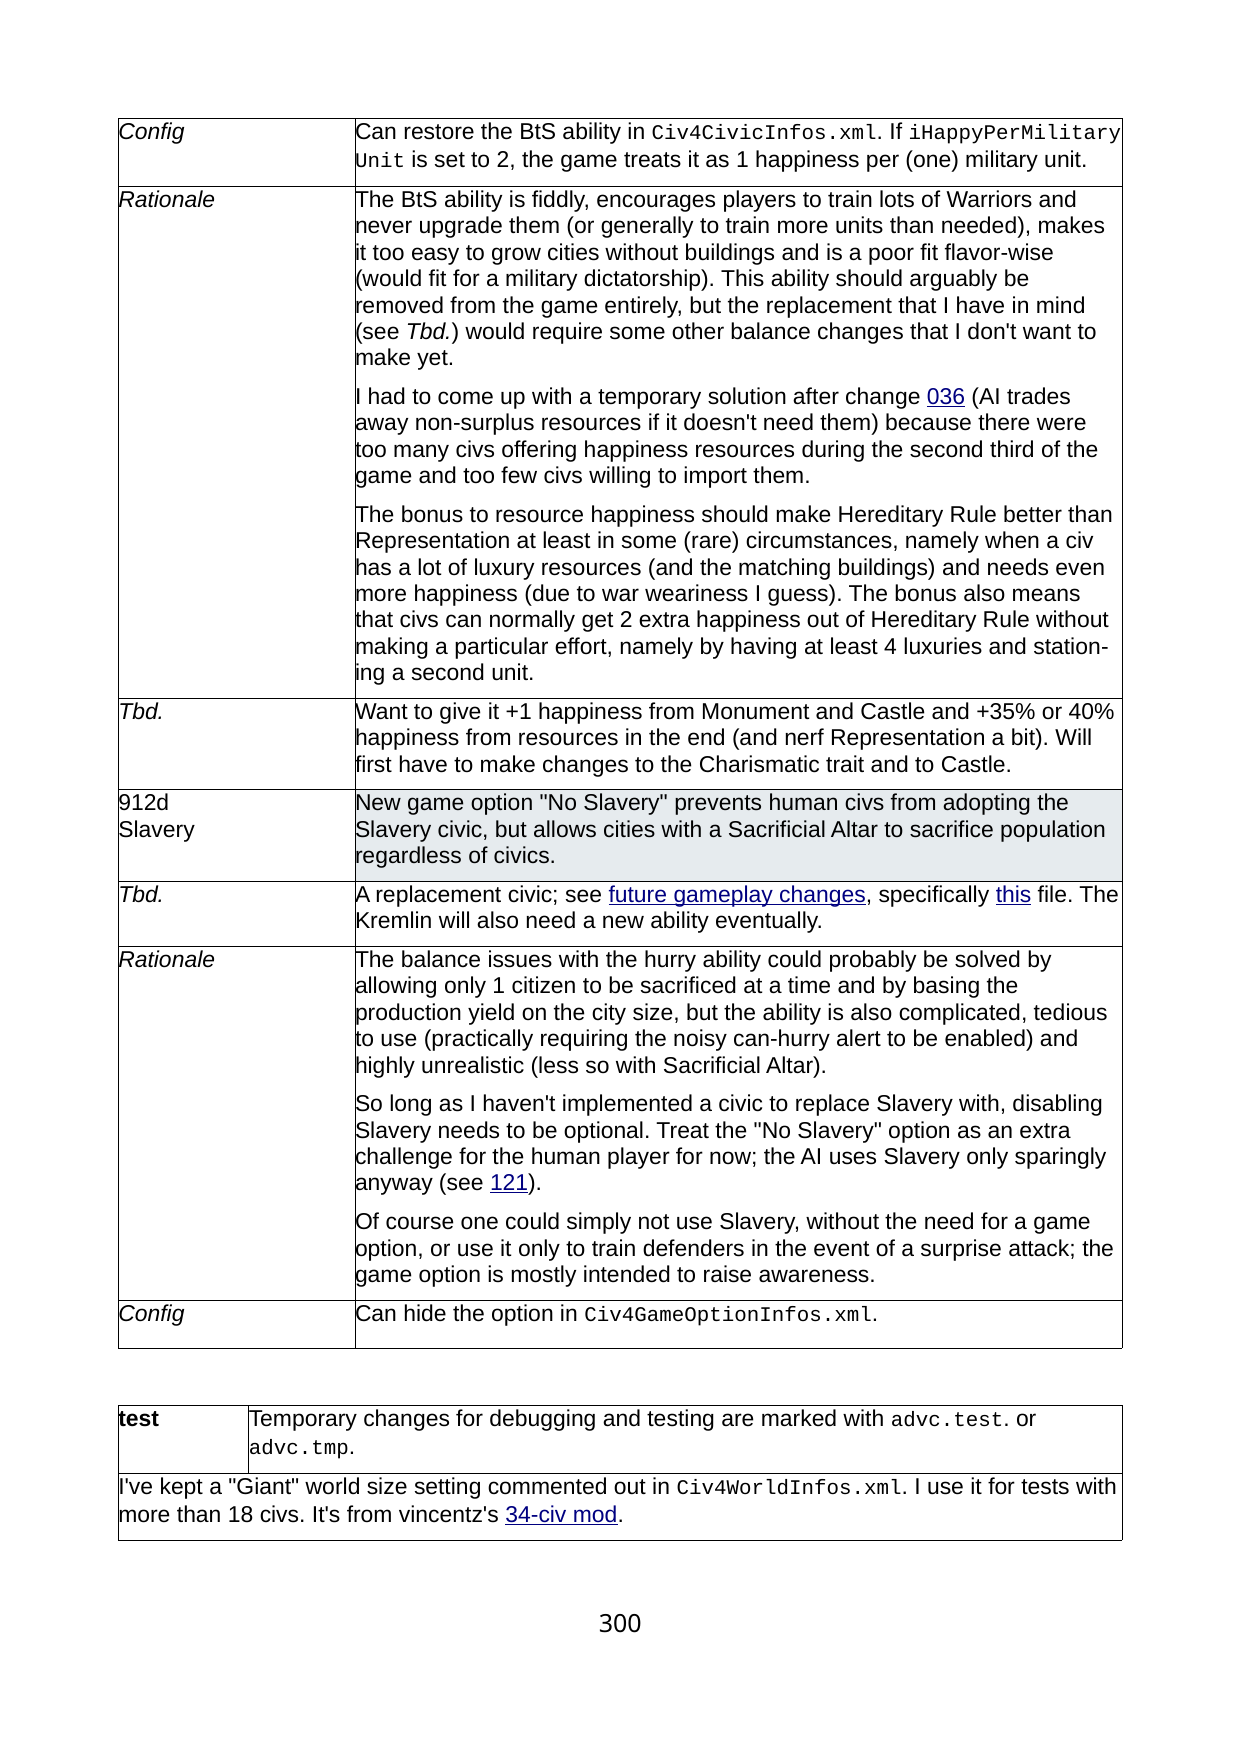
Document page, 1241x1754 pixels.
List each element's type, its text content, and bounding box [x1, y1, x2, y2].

table_cell New game option "No Slavery" prevents human civs from adopting the Slavery civic, but allows cities with a Sacrificial Altar to sacrifice population regardless of civics. [356, 790, 1122, 881]
table_header test [119, 1406, 248, 1473]
table_cell Rationale [119, 947, 355, 1299]
table_cell I've kept a "Giant" world size setting commented out in Civ4WorldInfos.xml. I use it for tests with more than 18 civs. It's from vincentz's 34-civ mod. [119, 1474, 1122, 1539]
table_cell A replacement civic; see future gameplay changes, specifically this file. The Kremlin will also need a new ability eventually. [356, 882, 1122, 946]
table_cell Want to give it +1 happiness from Monument and Castle and +35% or 40% happiness from resources in the end (and nerf Representation a bit). Will first have to make changes to the Charismatic trait and to Castle. [356, 699, 1122, 789]
table_cell 912d Slavery [119, 790, 355, 881]
table_cell Config [119, 119, 355, 186]
table_cell Tbd. [119, 699, 355, 789]
table_cell Rationale [119, 187, 355, 698]
table_cell Config [119, 1301, 355, 1347]
table_header Temporary changes for debugging and testing are marked with advc.test. or advc.tmp. [249, 1406, 1122, 1473]
table_cell Tbd. [119, 882, 355, 946]
table_cell Can restore the BtS ability in Civ4CivicInfos.xml. If iHappyPerMilitary Unit is set to 2, the game treats it as 1 happiness per (one) military unit. [356, 119, 1122, 186]
table_cell The BtS ability is fiddly, encourages players to train lots of Warriors and never upgrade them (or generally to train more units than needed), makes it too easy to grow cities without buildings and is a poor fit flavor-wise (would fit for a military dictatorship). This ability should arguably be removed from the game entirely, but the replacement that I have in mind (see Tbd.) would require some other balance changes that I don't want to make yet. I had to come up with a temporary solution after change 036 (AI trades away non-surplus resources if it doesn't need them) because there were too many civs offering happiness resources during the second third of the game and too few civs willing to import them. The bonus to resource happiness should make Hereditary Rule better than Representation at least in some (rare) circumstances, namely when a civ has a lot of luxury resources (and the matching buildings) and needs even more happiness (due to war weariness I guess). The bonus also means that civs can normally get 2 extra happiness out of Hereditary Rule without making a particular effort, namely by having at least 4 luxuries and station­ing a second unit. [356, 187, 1122, 698]
table_cell Can hide the option in Civ4GameOptionInfos.xml. [356, 1301, 1122, 1347]
table_cell The balance issues with the hurry ability could probably be solved by allowing only 1 citizen to be sacrificed at a time and by basing the production yield on the city size, but the ability is also complicated, tedious to use (practically requiring the noisy can-hurry alert to be enabled) and highly unrealistic (less so with Sacrificial Altar). So long as I haven't implemented a civic to replace Slavery with, disabling Slavery needs to be optional. Treat the "No Slavery" option as an extra challenge for the human player for now; the AI uses Slavery only sparingly anyway (see 121). Of course one could simply not use Slavery, without the need for a game option, or use it only to train defenders in the event of a surprise attack; the game option is mostly intended to raise awareness. [356, 947, 1122, 1299]
